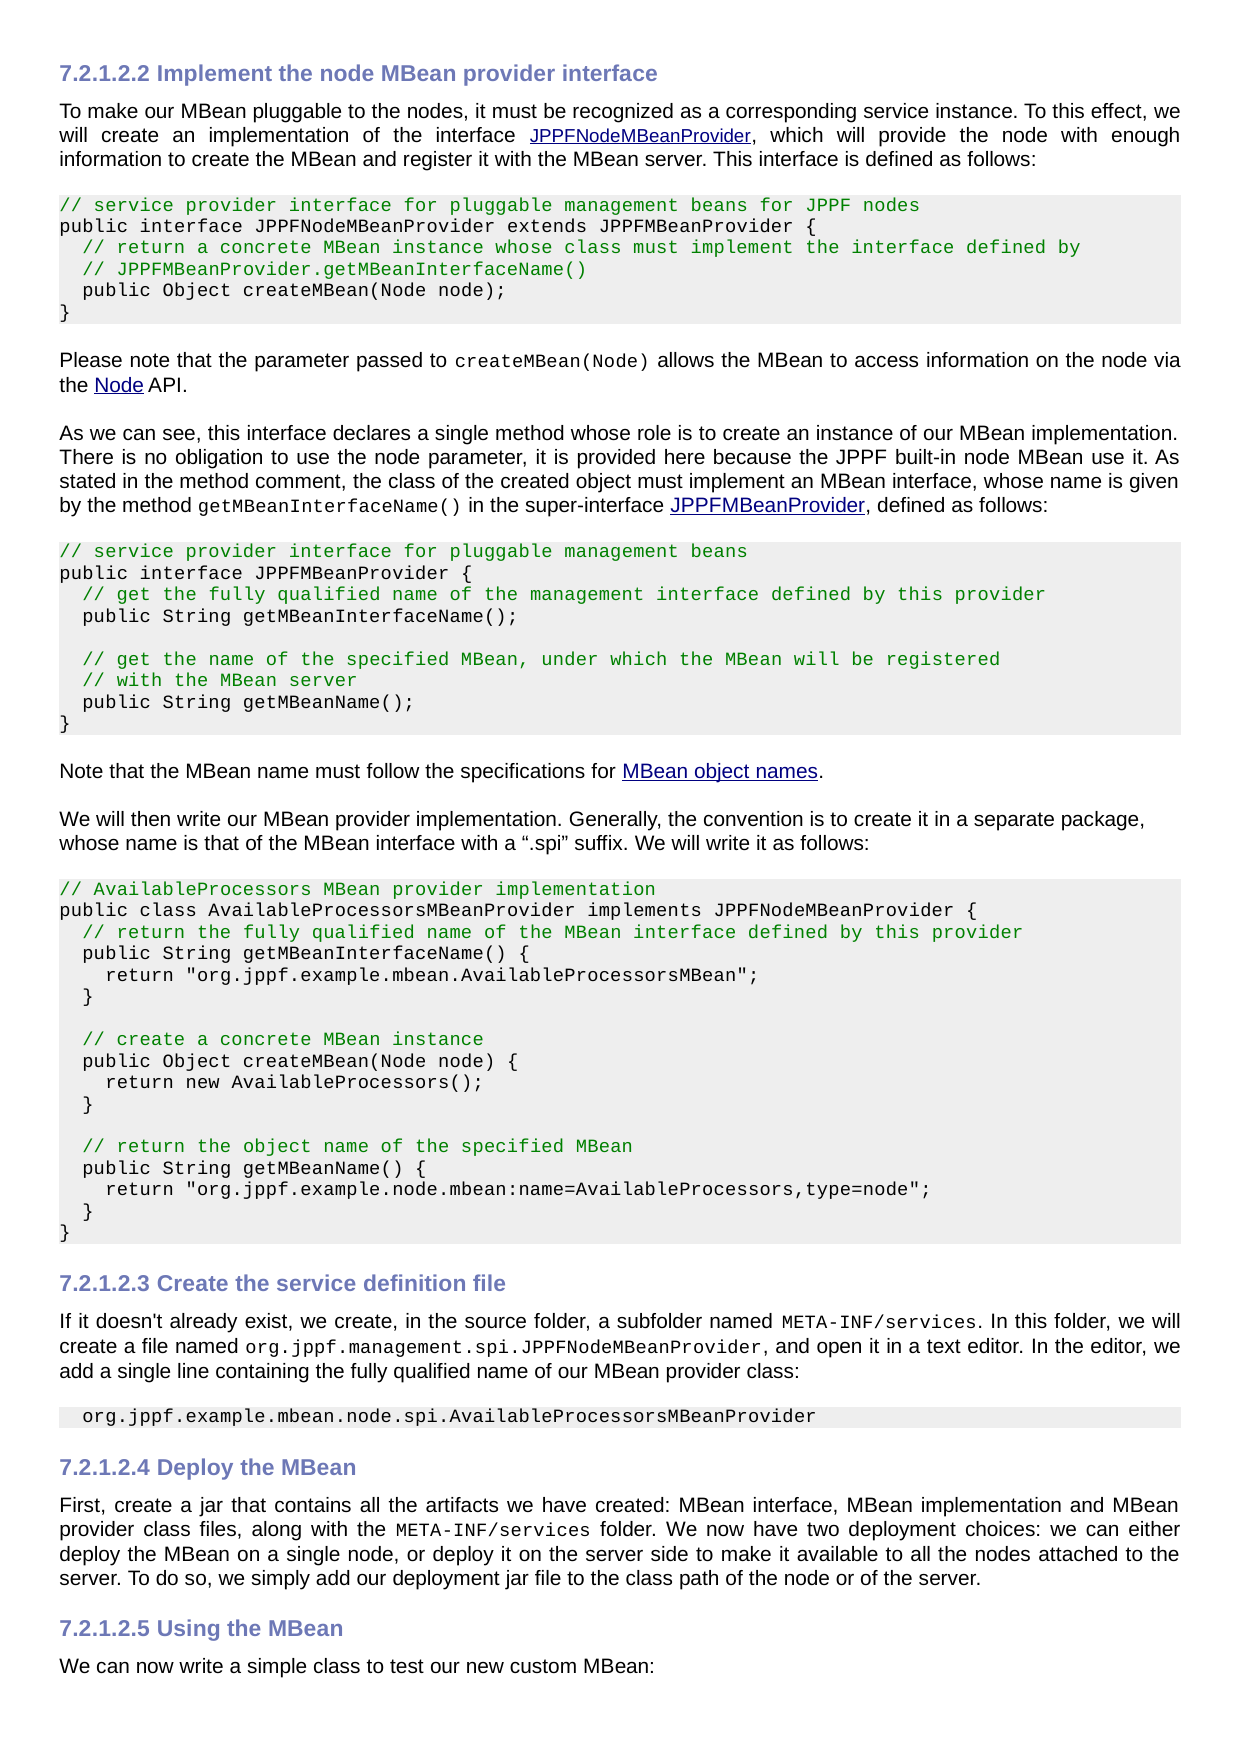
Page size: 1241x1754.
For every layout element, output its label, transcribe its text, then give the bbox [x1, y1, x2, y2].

text public String getMBeanInterfaceName(); [59, 606, 1181, 628]
subtitle Implement the node MBean provider interface [59, 59, 1181, 86]
text // get the name of the specified MBean, under which the MBean will be registered [59, 649, 1181, 671]
text // return the object name of the specified MBean [59, 1137, 1181, 1158]
subtitle Create the service definition file [59, 1269, 1181, 1296]
text // return a concrete MBean instance whose class must implement the interface defined by [59, 238, 1181, 259]
text public String getMBeanName(); [59, 692, 1181, 713]
text To make our MBean pluggable to the nodes, it must be recognized as a corresponding service instance. To this effect, we will create an implementation of the interface JPPFNodeMBeanProvider, which will provide the node with enough information to create the MBean and register it with the MBean server. This interface is defined as follows: [59, 99, 1181, 171]
text public interface JPPFNodeMBeanProvider extends JPPFMBeanProvider { [59, 216, 1181, 238]
text } [59, 302, 1181, 324]
text // return the fully qualified name of the MBean interface defined by this provider [59, 922, 1181, 944]
text return new AvailableProcessors(); [59, 1072, 1181, 1094]
text public String getMBeanName() { [59, 1158, 1181, 1180]
text If it doesn't already exist, we create, in the source folder, a subfolder named META-INF/services. In this folder, we will create a file named org.jppf.management.spi.JPPFNodeMBeanProvider, and open it in a text editor. In the editor, we add a single line containing the fully qualified name of our MBean provider class: [59, 1309, 1181, 1383]
text As we can see, this interface declares a single method whose role is to create an instance of our MBean implementation. There is no obligation to use the node parameter, it is provided here because the JPPF built-in node MBean use it. As stated in the method comment, the class of the created object must implement an MBean interface, whose name is given by the method getMBeanInterfaceName() in the super-interface JPPFMBeanProvider, defined as follows: [59, 421, 1181, 518]
text return "org.jppf.example.mbean.AvailableProcessorsMBean"; [59, 965, 1181, 987]
text public class AvailableProcessorsMBeanProvider implements JPPFNodeMBeanProvider { [59, 901, 1181, 922]
text // AvailableProcessors MBean provider implementation [59, 879, 1181, 901]
text public Object createMBean(Node node); [59, 281, 1181, 302]
text org.jppf.example.mbean.node.spi.AvailableProcessorsMBeanProvider [59, 1407, 1181, 1428]
text // JPPFMBeanProvider.getMBeanInterfaceName() [59, 259, 1181, 281]
text } [59, 1223, 1181, 1244]
text // service provider interface for pluggable management beans for JPPF nodes [59, 195, 1181, 216]
text } [59, 1094, 1181, 1115]
subtitle Deploy the MBean [59, 1453, 1181, 1480]
text public String getMBeanInterfaceName() { [59, 944, 1181, 965]
text Please note that the parameter passed to createMBean(Node) allows the MBean to access information on the node via the Node API. [59, 348, 1181, 397]
text We will then write our MBean provider implementation. Generally, the convention is to create it in a separate package, whose name is that of the MBean interface with a “.spi” suffix. We will write it as follows: [59, 807, 1181, 855]
text // create a concrete MBean instance [59, 1029, 1181, 1051]
text return "org.jppf.example.node.mbean:name=AvailableProcessors,type=node"; [59, 1180, 1181, 1201]
text public Object createMBean(Node node) { [59, 1051, 1181, 1072]
text We can now write a simple class to test our new custom MBean: [59, 1654, 1181, 1678]
text } [59, 1201, 1181, 1223]
text // with the MBean server [59, 671, 1181, 692]
text Note that the MBean name must follow the specifications for MBean object names. [59, 759, 1181, 783]
text public interface JPPFMBeanProvider { [59, 563, 1181, 585]
text // get the fully qualified name of the management interface defined by this provider [59, 585, 1181, 606]
subtitle Using the MBean [59, 1615, 1181, 1642]
text } [59, 713, 1181, 735]
text } [59, 987, 1181, 1008]
text // service provider interface for pluggable management beans [59, 542, 1181, 563]
text First, create a jar that contains all the artifacts we have created: MBean interface, MBean implementation and MBean provider class files, along with the META-INF/services folder. We now have two deployment choices: we can either deploy the MBean on a single node, or deploy it on the server side to make it available to all the nodes attached to the server. To do so, we simply add our deployment jar file to the class path of the node or of the server. [59, 1493, 1181, 1590]
